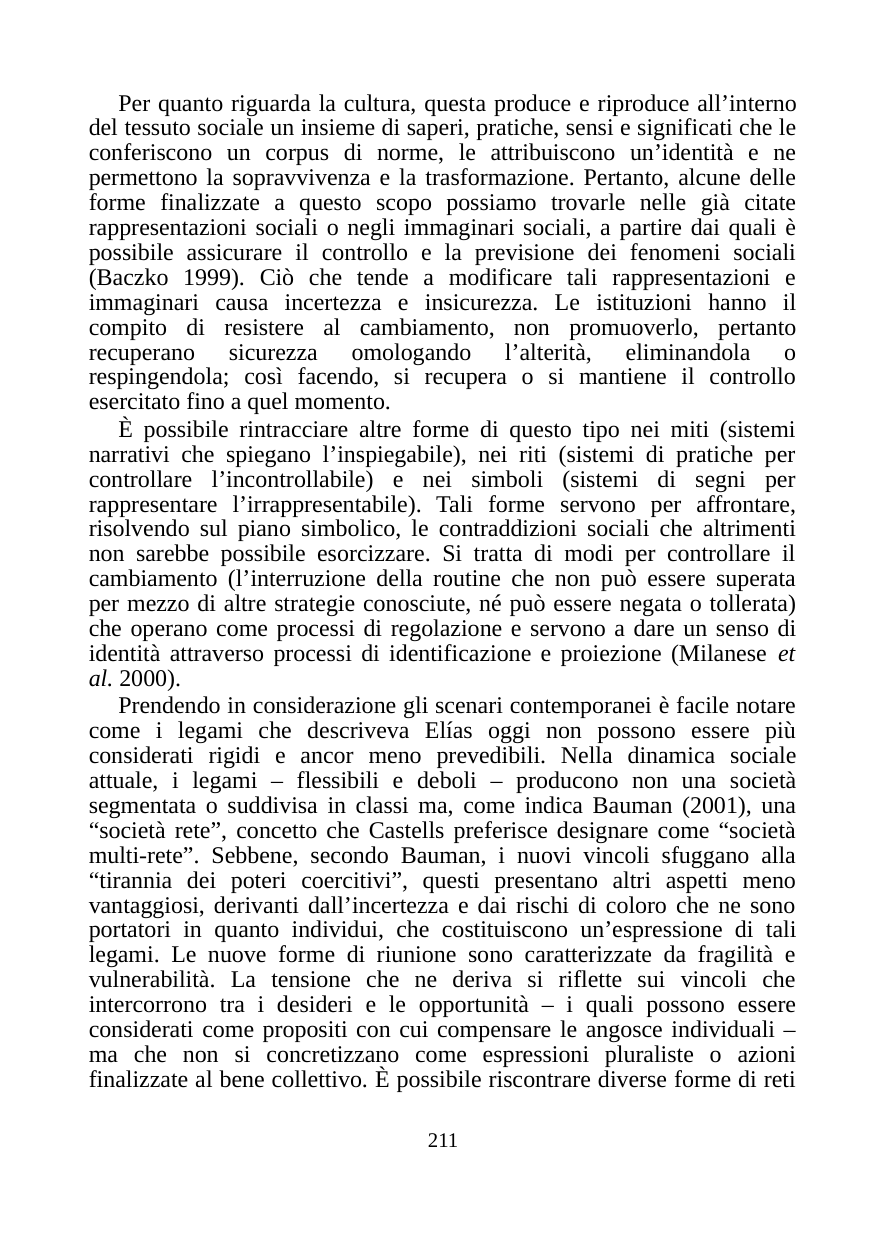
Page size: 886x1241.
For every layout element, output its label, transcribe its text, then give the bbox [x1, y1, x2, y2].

text È possibile rintracciare altre forme di questo tipo nei miti (sistemi narrativi che spiegano l’inspiegabile), nei riti (sistemi di pratiche per controllare l’incontrollabile) e nei simboli (sistemi di segni per rappresentare l’irrappresentabile). Tali forme servono per affrontare, risolvendo sul piano simbolico, le contraddizioni sociali che altrimenti non sarebbe possibile esorcizzare. Si tratta di modi per controllare il cambiamento (l’interruzione della routine che non può essere superata per mezzo di altre strategie conosciute, né può essere negata o tollerata) che operano come processi di regolazione e servono a dare un senso di identità attraverso processi di identificazione e proiezione (Milanese et al. 2000). [88, 415, 797, 691]
text Per quanto riguarda la cultura, questa produce e riproduce all’interno del tessuto sociale un insieme di saperi, pratiche, sensi e significati che le conferiscono un corpus di norme, le attribuiscono un’identità e ne permettono la sopravvivenza e la trasformazione. Pertanto, alcune delle forme finalizzate a questo scopo possiamo trovarle nelle già citate rappresentazioni sociali o negli immaginari sociali, a partire dai quali è possibile assicurare il controllo e la previsione dei fenomeni sociali (Baczko 1999). Ciò che tende a modificare tali rappresentazioni e immaginari causa incertezza e insicurezza. Le istituzioni hanno il compito di resistere al cambiamento, non promuoverlo, pertanto recuperano sicurezza omologando l’alterità, eliminandola o respingendola; così facendo, si recupera o si mantiene il controllo esercitato fino a quel momento. [88, 88, 797, 415]
text Prendendo in considerazione gli scenari contemporanei è facile notare come i legami che descriveva Elías oggi non possono essere più considerati rigidi e ancor meno prevedibili. Nella dinamica sociale attuale, i legami – flessibili e deboli – producono non una società segmentata o suddivisa in classi ma, come indica Bauman (2001), una “società rete”, concetto che Castells preferisce designare come “società multi-rete”. Sebbene, secondo Bauman, i nuovi vincoli sfuggano alla “tirannia dei poteri coercitivi”, questi presentano altri aspetti meno vantaggiosi, derivanti dall’incertezza e dai rischi di coloro che ne sono portatori in quanto individui, che costituiscono un’espressione di tali legami. Le nuove forme di riunione sono caratterizzate da fragilità e vulnerabilità. La tensione che ne deriva si riflette sui vincoli che intercorrono tra i desideri e le opportunità – i quali possono essere considerati come propositi con cui compensare le angosce individuali – ma che non si concretizzano come espressioni pluraliste o azioni finalizzate al bene collettivo. È possibile riscontrare diverse forme di reti [88, 691, 797, 1092]
